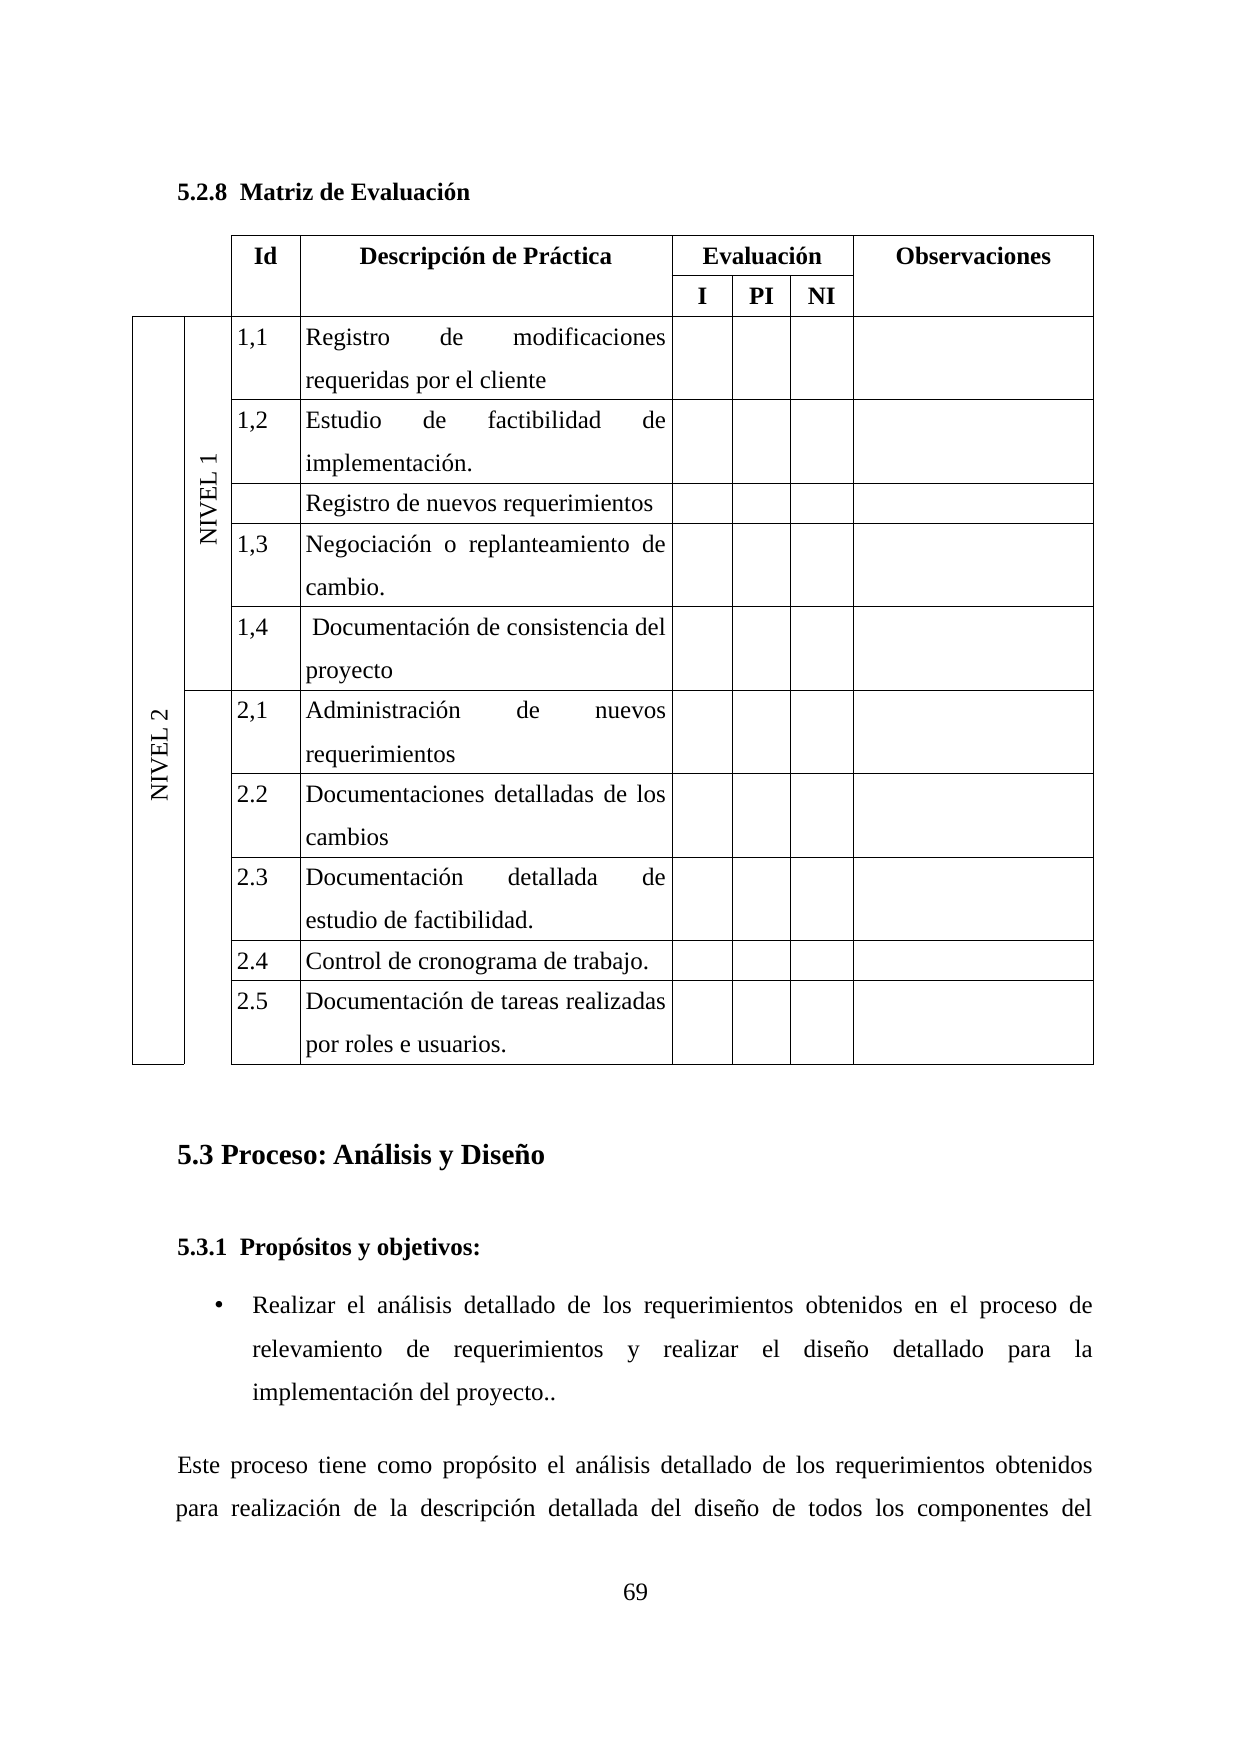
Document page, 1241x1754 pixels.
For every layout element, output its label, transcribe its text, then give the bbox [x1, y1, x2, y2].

table_cell 2.2 [232, 774, 300, 857]
table_cell Documentación detallada de estudio de factibilidad. [301, 858, 672, 940]
text Este proceso tiene como propósito el análisis detallado de los requerimientos obtenidos para realización de la descripción detallada del diseño de todos los componentes del [175, 1450, 1093, 1522]
table_cell 2,1 [232, 691, 300, 773]
table_cell [791, 484, 853, 523]
text 5.3.1 Propósitos y objetivos: [177, 1232, 1093, 1261]
table_cell [791, 774, 853, 857]
table_cell Administración de nuevos requerimientos [301, 691, 672, 773]
table_cell [673, 941, 732, 980]
table_cell [733, 484, 790, 523]
table_cell [854, 484, 1093, 523]
table_cell [673, 981, 732, 1064]
table_cell [232, 484, 300, 523]
table_cell [791, 941, 853, 980]
table_cell [791, 317, 853, 399]
table_cell [733, 317, 790, 399]
table_header [133, 235, 184, 316]
table_cell 2.4 [232, 941, 300, 980]
table_cell Registro de modificaciones requeridas por el cliente [301, 317, 672, 399]
table_cell [673, 607, 732, 690]
table_cell 1,3 [232, 524, 300, 606]
table_cell 2.5 [232, 981, 300, 1064]
table_cell [791, 858, 853, 940]
list Realizar el análisis detallado de los requerimientos obtenidos en el proceso de relevamiento de requerimientos y realizar el diseño detallado para la implementación del proyecto.. [214, 1291, 1093, 1406]
table_cell Control de cronograma de trabajo. [301, 941, 672, 980]
table_cell [791, 607, 853, 690]
table_cell [854, 941, 1093, 980]
table_cell [673, 524, 732, 606]
table_cell [673, 317, 732, 399]
text 5.2.8 Matriz de Evaluación [177, 177, 1093, 206]
table_cell [791, 524, 853, 606]
table_cell [733, 858, 790, 940]
table_cell [733, 607, 790, 690]
table_header Evaluación [673, 236, 853, 275]
table_cell [673, 400, 732, 483]
table_cell 1,4 [232, 607, 300, 690]
table_cell NIVEL 1 [185, 317, 231, 690]
table_cell [673, 484, 732, 523]
table_cell [733, 691, 790, 773]
table_cell [854, 774, 1093, 857]
table_cell [733, 981, 790, 1064]
table_header Id [232, 236, 300, 316]
table_cell NIVEL 2 [133, 317, 184, 1064]
table_cell [791, 981, 853, 1064]
table_cell [791, 400, 853, 483]
table_cell [733, 941, 790, 980]
table_cell 1,2 [232, 400, 300, 483]
subtitle 5.3 Proceso: Análisis y Diseño [177, 1137, 1093, 1171]
table_cell [733, 524, 790, 606]
table_cell [854, 317, 1093, 399]
table_cell PI [733, 276, 790, 316]
table_cell NI [791, 276, 853, 316]
table_cell [854, 691, 1093, 773]
table_cell [854, 981, 1093, 1064]
table_cell [673, 691, 732, 773]
table_cell [854, 524, 1093, 606]
table_cell [185, 691, 231, 1064]
table_cell Negociación o replanteamiento de cambio. [301, 524, 672, 606]
table_cell [673, 774, 732, 857]
table_cell 1,1 [232, 317, 300, 399]
table_cell I [673, 276, 732, 316]
table_header [184, 235, 231, 316]
table_cell [854, 858, 1093, 940]
table_cell Documentación de consistencia del proyecto [301, 607, 672, 690]
table_cell 2.3 [232, 858, 300, 940]
table_header Observaciones [854, 236, 1093, 316]
table_cell [791, 691, 853, 773]
table_cell [733, 400, 790, 483]
table_cell [854, 400, 1093, 483]
table_cell Documentación de tareas realizadas por roles e usuarios. [301, 981, 672, 1064]
table_cell Estudio de factibilidad de implementación. [301, 400, 672, 483]
table_cell [673, 858, 732, 940]
table_cell Documentaciones detalladas de los cambios [301, 774, 672, 857]
table_header Descripción de Práctica [301, 236, 672, 316]
table_cell Registro de nuevos requerimientos [301, 484, 672, 523]
table_cell [854, 607, 1093, 690]
table_cell [733, 774, 790, 857]
